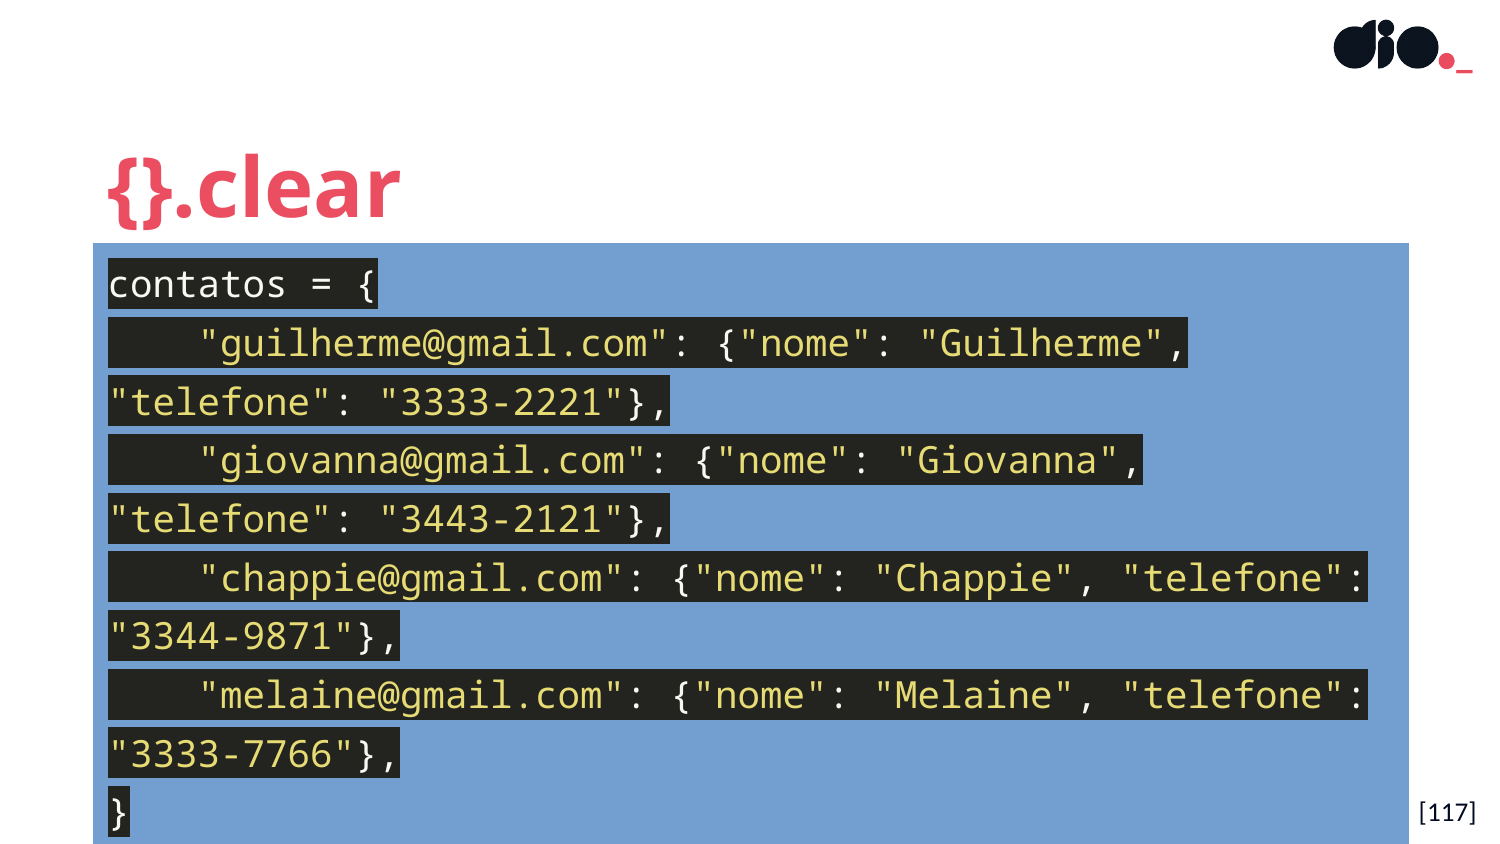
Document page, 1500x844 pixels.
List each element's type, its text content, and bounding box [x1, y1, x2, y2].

text_box {}.clear [92, 104, 1408, 243]
table_header contatos = { "guilherme@gmail.com": {"nome": "Guilherme", "telefone": "3333-2221"}, "giovanna@gmail.com": {"nome": "Giovanna", "telefone": "3443-2121"}, "chappie@gmail.com": {"nome": "Chappie", "telefone": "3344-9871"}, "melaine@gmail.com": {"nome": "Melaine", "telefone": "3333-7766"}, } contatos.clear() contatos # {} [93, 243, 1409, 844]
text_box [] [1409, 779, 1494, 844]
